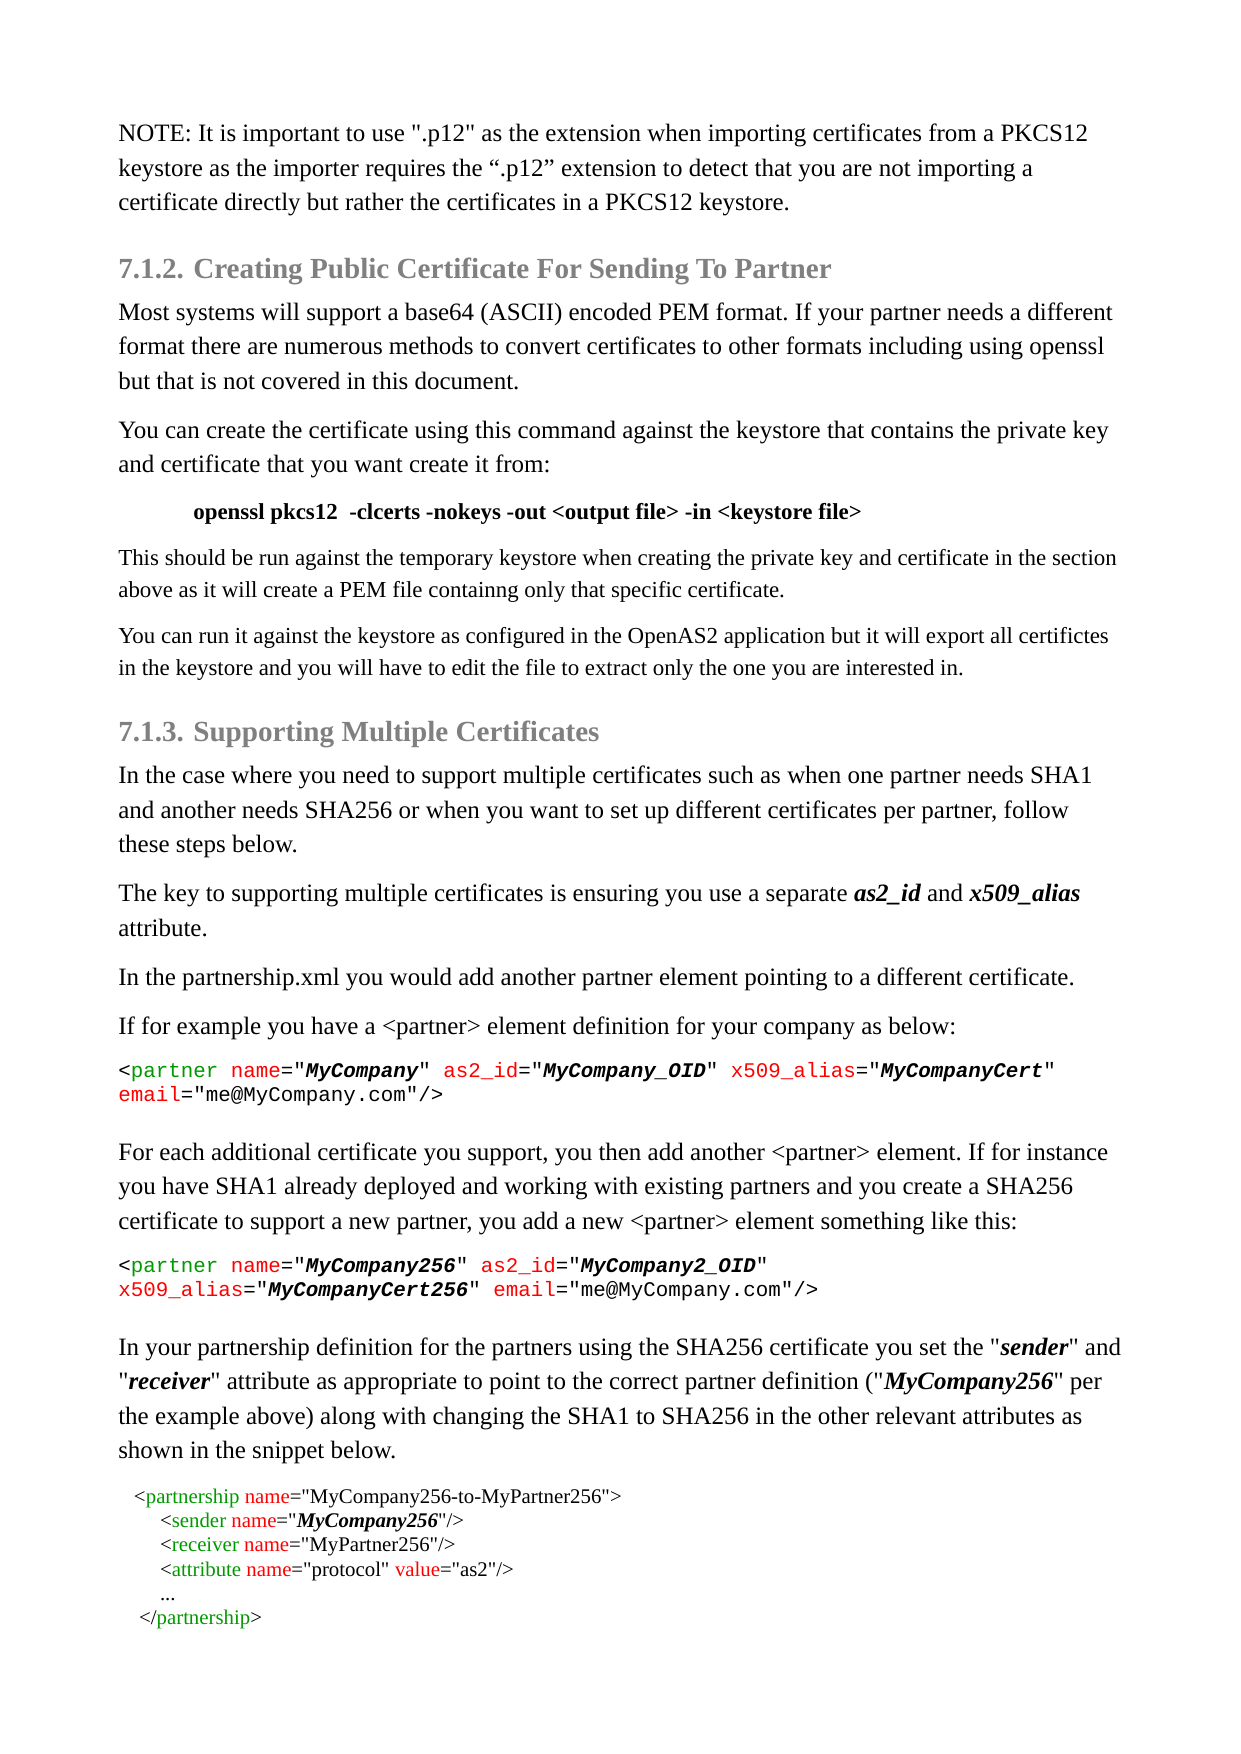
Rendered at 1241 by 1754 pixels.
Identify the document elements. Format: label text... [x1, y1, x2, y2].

text </partnership> [118, 1604, 1122, 1629]
text You can run it against the keystore as configured in the OpenAS2 application but it will export all certifictes in the keystore and you will have to edit the file to extract only the one you are interested in. [118, 622, 1122, 680]
text <attribute name="protocol" value="as2"/> [118, 1556, 1122, 1581]
text You can create the certificate using this command against the keystore that contains the private key and certificate that you want create it from: [118, 415, 1122, 478]
text In the case where you need to support multiple certificates such as when one partner needs SHA1 and another needs SHA256 or when you want to set up different certificates per partner, follow these steps below. [118, 761, 1122, 858]
text <partnership name="MyCompany256-to-MyPartner256"> [118, 1484, 1122, 1508]
text openssl pkcs12 -clcerts -nokeys -out <output file> -in <keystore file> [193, 498, 1122, 525]
text <receiver name="MyPartner256"/> [118, 1532, 1122, 1556]
text Most systems will support a base64 (ASCII) encoded PEM format. If your partner needs a different format there are numerous methods to convert certificates to other formats including using openssl but that is not covered in this document. [118, 297, 1122, 394]
text This should be run against the temporary keystore when creating the private key and certificate in the section above as it will create a PEM file containng only that specific certificate. [118, 544, 1122, 602]
text In the partnership.xml you would add another partner element pointing to a different certificate. [118, 962, 1122, 991]
text ... [118, 1581, 1122, 1604]
text If for example you have a <partner> element definition for your company as below: [118, 1011, 1122, 1040]
text <partner name="MyCompany" as2_id="MyCompany_OID" x509_alias="MyCompanyCert" email="me@MyCompany.com"/> [118, 1060, 1122, 1107]
text NOTE: It is important to use ".p12" as the extension when importing certificates from a PKCS12 keystore as the importer requires the “.p12” extension to detect that you are not importing a certificate directly but rather the certificates in a PKCS12 keystore. [118, 118, 1122, 216]
subtitle Creating Public Certificate For Sending To Partner [118, 251, 1122, 284]
subtitle Supporting Multiple Certificates [118, 714, 1122, 748]
text In your partnership definition for the partners using the SHA256 certificate you set the "sender" and "receiver" attribute as appropriate to point to the correct partner definition ("MyCompany256" per the example above) along with changing the SHA1 to SHA256 in the other relevant attributes as shown in the snippet below. [118, 1332, 1122, 1464]
text <sender name="MyCompany256"/> [118, 1508, 1122, 1532]
text The key to supporting multiple certificates is ensuring you use a separate as2_id and x509_alias attribute. [118, 878, 1122, 942]
text <partner name="MyCompany256" as2_id="MyCompany2_OID" x509_alias="MyCompanyCert256" email="me@MyCompany.com"/> [118, 1255, 1122, 1302]
text For each additional certificate you support, you then add another <partner> element. If for instance you have SHA1 already deployed and working with existing partners and you create a SHA256 certificate to support a new partner, you add a new <partner> element something like this: [118, 1137, 1122, 1235]
